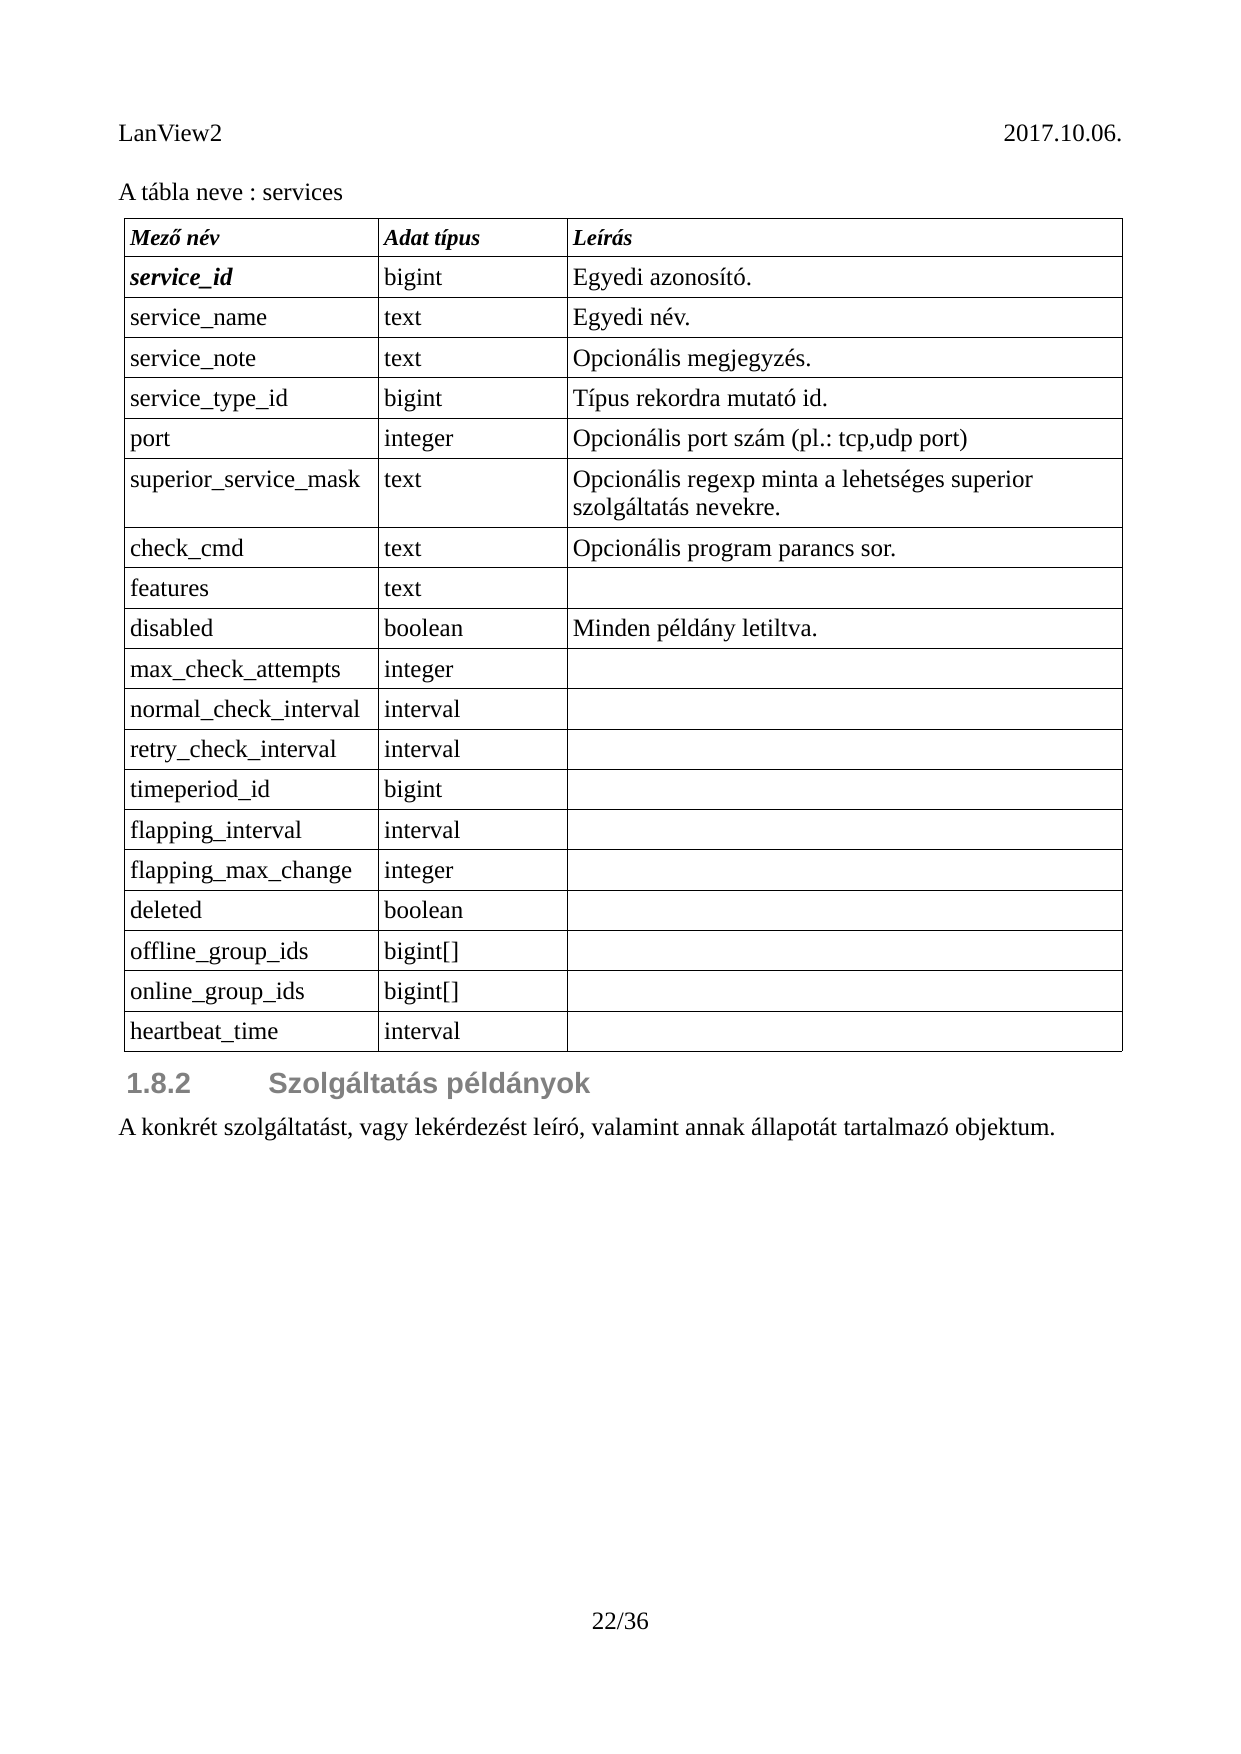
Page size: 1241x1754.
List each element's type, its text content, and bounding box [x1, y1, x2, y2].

table_cell [568, 568, 1122, 607]
table_cell normal_check_interval [125, 689, 378, 728]
table_cell text [379, 459, 567, 527]
table_cell offline_group_ids [125, 931, 378, 970]
table_cell [568, 649, 1122, 688]
table_cell port [125, 419, 378, 458]
table_cell features [125, 568, 378, 607]
table_cell interval [379, 1012, 567, 1051]
table_cell text [379, 338, 567, 377]
table_cell Opcionális regexp minta a lehetséges superior szolgáltatás nevekre. [568, 459, 1122, 527]
table_cell Opcionális program parancs sor. [568, 528, 1122, 567]
table_cell service_id [125, 257, 378, 297]
table_cell text [379, 298, 567, 337]
table_cell [568, 689, 1122, 728]
table_cell interval [379, 689, 567, 728]
table_cell interval [379, 810, 567, 849]
table_cell [568, 891, 1122, 930]
table_cell superior_service_mask [125, 459, 378, 527]
table_cell bigint[] [379, 971, 567, 1011]
table_cell retry_check_interval [125, 730, 378, 769]
table_cell [568, 971, 1122, 1011]
subtitle Szolgáltatás példányok [118, 1066, 1122, 1099]
table_header Adat típus [379, 219, 567, 256]
table_header Mező név [125, 219, 378, 256]
table_cell max_check_attempts [125, 649, 378, 688]
table_cell flapping_interval [125, 810, 378, 849]
table_cell Minden példány letiltva. [568, 609, 1122, 648]
table_cell [568, 1012, 1122, 1051]
table_cell [568, 730, 1122, 769]
table_cell service_type_id [125, 378, 378, 417]
table_cell Opcionális megjegyzés. [568, 338, 1122, 377]
table_cell bigint [379, 378, 567, 417]
table_cell boolean [379, 891, 567, 930]
table_header Leírás [568, 219, 1122, 256]
table_cell online_group_ids [125, 971, 378, 1011]
table_cell boolean [379, 609, 567, 648]
table_cell integer [379, 419, 567, 458]
table_cell integer [379, 649, 567, 688]
table_cell integer [379, 850, 567, 890]
table_cell [568, 850, 1122, 890]
table_cell [568, 810, 1122, 849]
table_cell check_cmd [125, 528, 378, 567]
table_cell [568, 931, 1122, 970]
table_cell timeperiod_id [125, 770, 378, 809]
table_cell bigint [379, 770, 567, 809]
table_cell bigint[] [379, 931, 567, 970]
table_cell Egyedi azonosító. [568, 257, 1122, 297]
table_cell text [379, 528, 567, 567]
table_cell service_name [125, 298, 378, 337]
text A konkrét szolgáltatást, vagy lekérdezést leíró, valamint annak állapotát tartalmazó objektum. [118, 1112, 1122, 1140]
text A tábla neve : services [118, 177, 1122, 206]
table_cell Típus rekordra mutató id. [568, 378, 1122, 417]
table_cell service_note [125, 338, 378, 377]
table_cell Opcionális port szám (pl.: tcp,udp port) [568, 419, 1122, 458]
table_cell flapping_max_change [125, 850, 378, 890]
table_cell deleted [125, 891, 378, 930]
table_cell Egyedi név. [568, 298, 1122, 337]
table_cell interval [379, 730, 567, 769]
table_cell [568, 770, 1122, 809]
table_cell bigint [379, 257, 567, 297]
table_cell heartbeat_time [125, 1012, 378, 1051]
table_cell disabled [125, 609, 378, 648]
table_cell text [379, 568, 567, 607]
